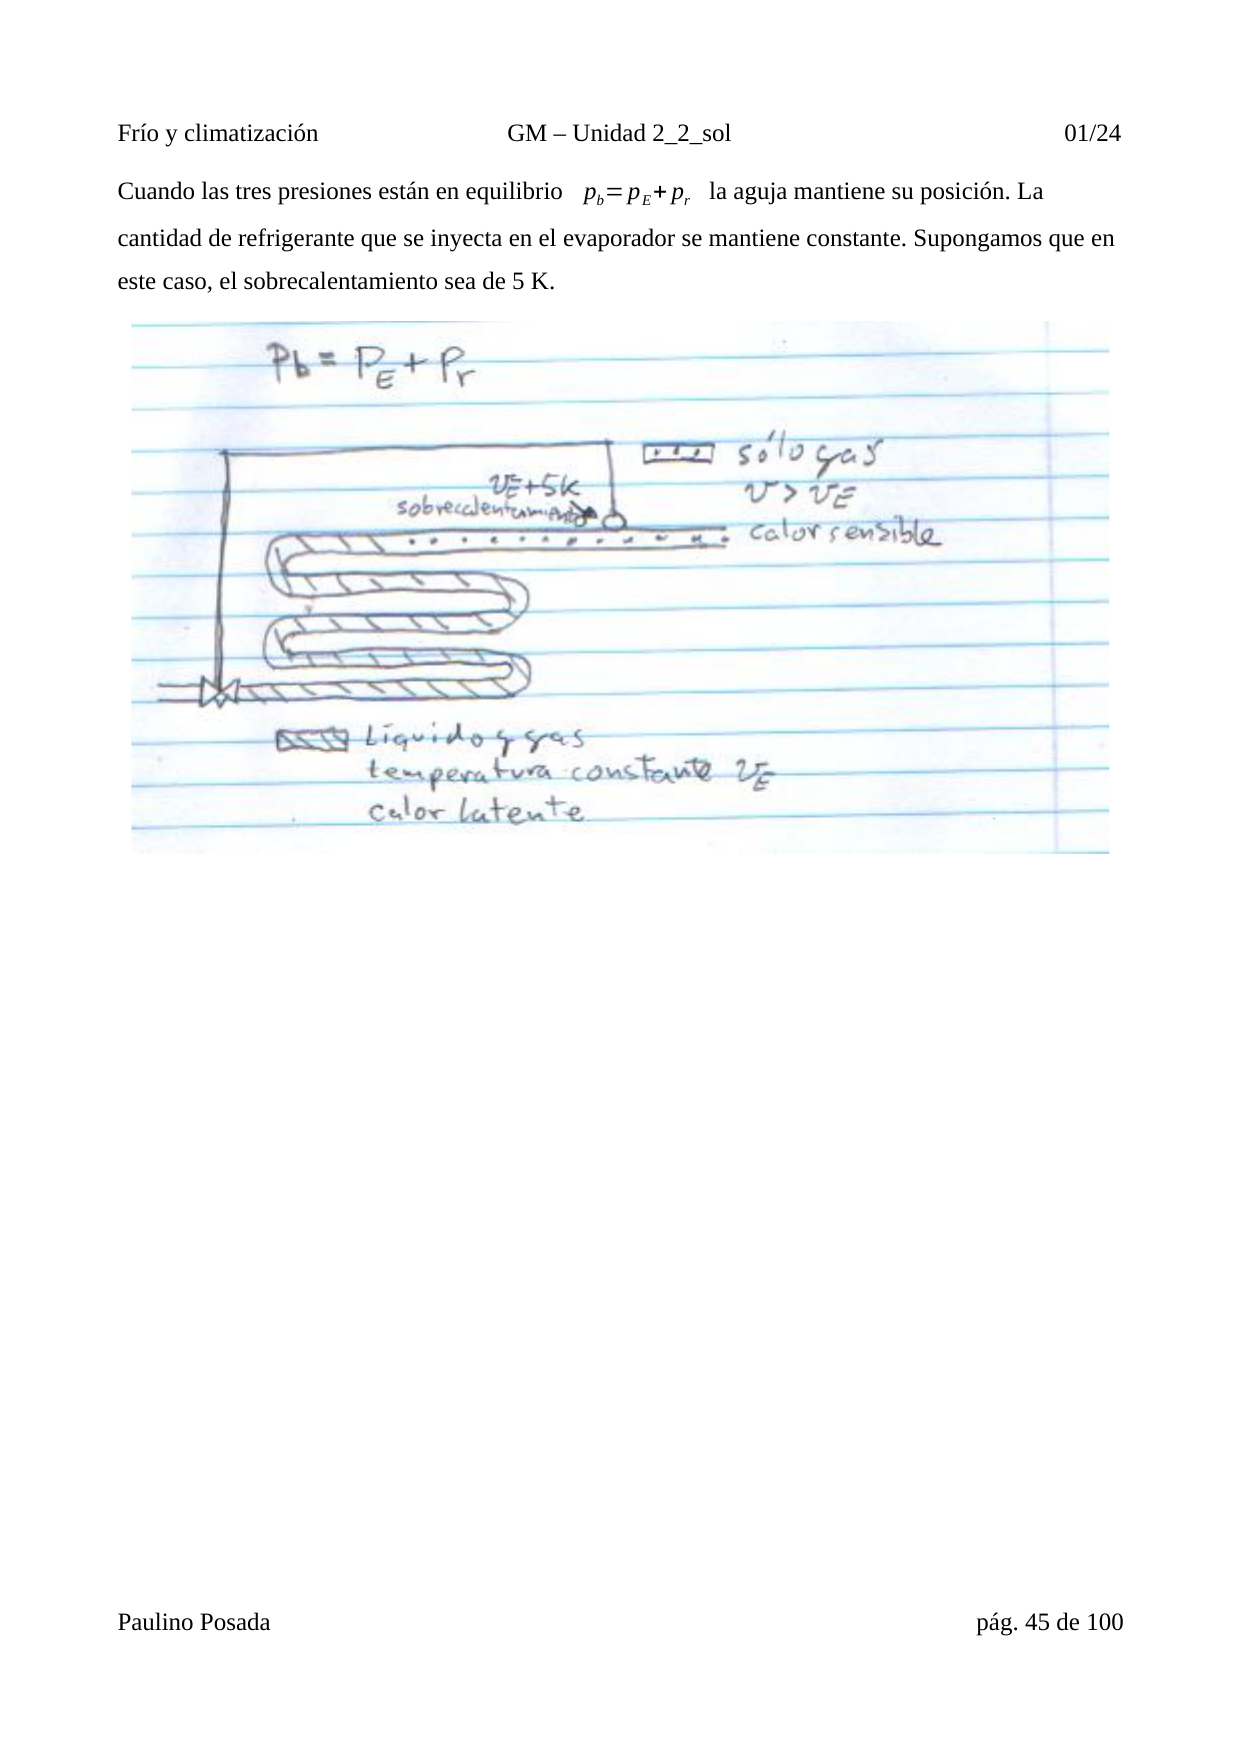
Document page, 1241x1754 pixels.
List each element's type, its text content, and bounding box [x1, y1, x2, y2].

text Cuando las tres presiones están en equilibriola aguja mantiene su posición. La cantidad de refrigerante que se inyecta en el evaporador se mantiene constante. Supongamos que en este caso, el sobrecalentamiento sea de 5 K. [117, 176, 1123, 295]
picture [131, 321, 1110, 854]
